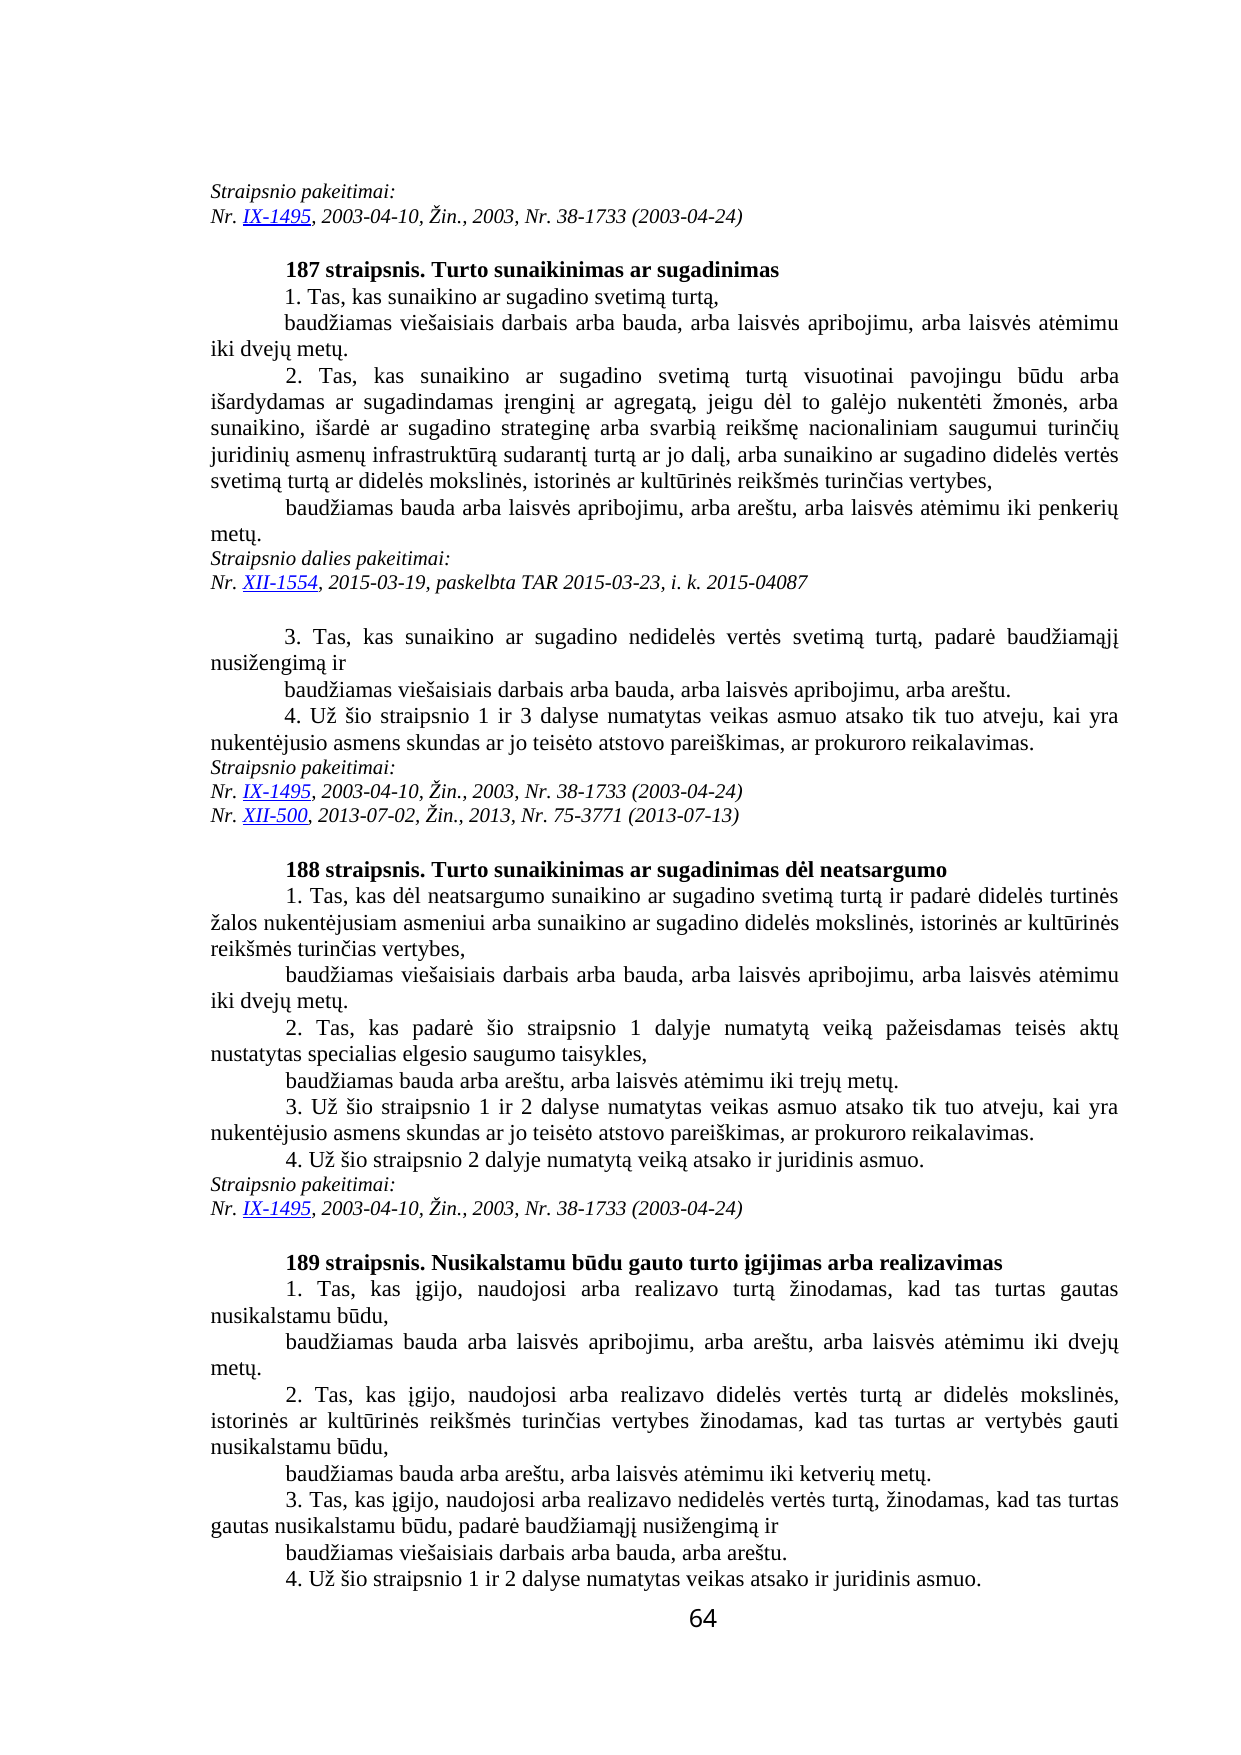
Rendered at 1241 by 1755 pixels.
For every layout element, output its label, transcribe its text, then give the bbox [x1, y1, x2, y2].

text 188 straipsnis. Turto sunaikinimas ar sugadinimas dėl neatsargumo [210, 856, 1120, 882]
text baudžiamas viešaisiais darbais arba bauda, arba laisvės apribojimu, arba laisvės atėmimu iki dvejų metų. [210, 961, 1120, 1014]
text Nr. IX-1495, 2003-04-10, Žin., 2003, Nr. 38-1733 (2003-04-24) [210, 1196, 1120, 1220]
text 3. Tas, kas įgijo, naudojosi arba realizavo nedidelės vertės turtą, žinodamas, kad tas turtas gautas nusikalstamu būdu, padarė baudžiamąjį nusižengimą ir [210, 1486, 1120, 1539]
text 1. Tas, kas sunaikino ar sugadino svetimą turtą, [210, 283, 1120, 309]
text Nr. XII-500, 2013-07-02, Žin., 2013, Nr. 75-3771 (2013-07-13) [210, 803, 1120, 827]
text Straipsnio dalies pakeitimai: [210, 546, 1120, 570]
text baudžiamas viešaisiais darbais arba bauda, arba laisvės apribojimu, arba areštu. [210, 676, 1120, 702]
text Nr. IX-1495, 2003-04-10, Žin., 2003, Nr. 38-1733 (2003-04-24) [210, 779, 1120, 803]
text 4. Už šio straipsnio 1 ir 2 dalyse numatytas veikas atsako ir juridinis asmuo. [210, 1565, 1120, 1592]
text 2. Tas, kas įgijo, naudojosi arba realizavo didelės vertės turtą ar didelės mokslinės, istorinės ar kultūrinės reikšmės turinčias vertybes žinodamas, kad tas turtas ar vertybės gauti nusikalstamu būdu, [210, 1381, 1120, 1460]
text 4. Už šio straipsnio 2 dalyje numatytą veiką atsako ir juridinis asmuo. [210, 1146, 1120, 1172]
text Straipsnio pakeitimai: [210, 755, 1120, 779]
text baudžiamas viešaisiais darbais arba bauda, arba laisvės apribojimu, arba laisvės atėmimu iki dvejų metų. [210, 309, 1120, 362]
text Nr. XII-1554, 2015-03-19, paskelbta TAR 2015-03-23, i. k. 2015-04087 [210, 570, 1120, 594]
text 189 straipsnis. Nusikalstamu būdu gauto turto įgijimas arba realizavimas [210, 1249, 1120, 1275]
text 1. Tas, kas įgijo, naudojosi arba realizavo turtą žinodamas, kad tas turtas gautas nusikalstamu būdu, [210, 1275, 1120, 1328]
text 2. Tas, kas sunaikino ar sugadino svetimą turtą visuotinai pavojingu būdu arba išardydamas ar sugadindamas įrenginį ar agregatą, jeigu dėl to galėjo nukentėti žmonės, arba sunaikino, išardė ar sugadino strateginę arba svarbią reikšmę nacionaliniam saugumui turinčių juridinių asmenų infrastruktūrą sudarantį turtą ar jo dalį, arba sunaikino ar sugadino didelės vertės svetimą turtą ar didelės mokslinės, istorinės ar kultūrinės reikšmės turinčias vertybes, [210, 362, 1120, 493]
text Straipsnio pakeitimai: [210, 1172, 1120, 1196]
text 4. Už šio straipsnio 1 ir 3 dalyse numatytas veikas asmuo atsako tik tuo atveju, kai yra nukentėjusio asmens skundas ar jo teisėto atstovo pareiškimas, ar prokuroro reikalavimas. [210, 702, 1120, 755]
text baudžiamas bauda arba laisvės apribojimu, arba areštu, arba laisvės atėmimu iki dvejų metų. [210, 1328, 1120, 1381]
text 187 straipsnis. Turto sunaikinimas ar sugadinimas [210, 256, 1120, 283]
text baudžiamas bauda arba areštu, arba laisvės atėmimu iki trejų metų. [210, 1067, 1120, 1093]
text Straipsnio pakeitimai: [210, 179, 1120, 203]
text Nr. IX-1495, 2003-04-10, Žin., 2003, Nr. 38-1733 (2003-04-24) [210, 203, 1120, 228]
text 1. Tas, kas dėl neatsargumo sunaikino ar sugadino svetimą turtą ir padarė didelės turtinės žalos nukentėjusiam asmeniui arba sunaikino ar sugadino didelės mokslinės, istorinės ar kultūrinės reikšmės turinčias vertybes, [210, 882, 1120, 961]
text 2. Tas, kas padarė šio straipsnio 1 dalyje numatytą veiką pažeisdamas teisės aktų nustatytas specialias elgesio saugumo taisykles, [210, 1014, 1120, 1067]
text baudžiamas bauda arba areštu, arba laisvės atėmimu iki ketverių metų. [210, 1460, 1120, 1486]
text 3. Tas, kas sunaikino ar sugadino nedidelės vertės svetimą turtą, padarė baudžiamąjį nusižengimą ir [210, 623, 1120, 676]
text baudžiamas bauda arba laisvės apribojimu, arba areštu, arba laisvės atėmimu iki penkerių metų. [210, 493, 1120, 546]
text baudžiamas viešaisiais darbais arba bauda, arba areštu. [210, 1539, 1120, 1565]
text 3. Už šio straipsnio 1 ir 2 dalyse numatytas veikas asmuo atsako tik tuo atveju, kai yra nukentėjusio asmens skundas ar jo teisėto atstovo pareiškimas, ar prokuroro reikalavimas. [210, 1093, 1120, 1146]
